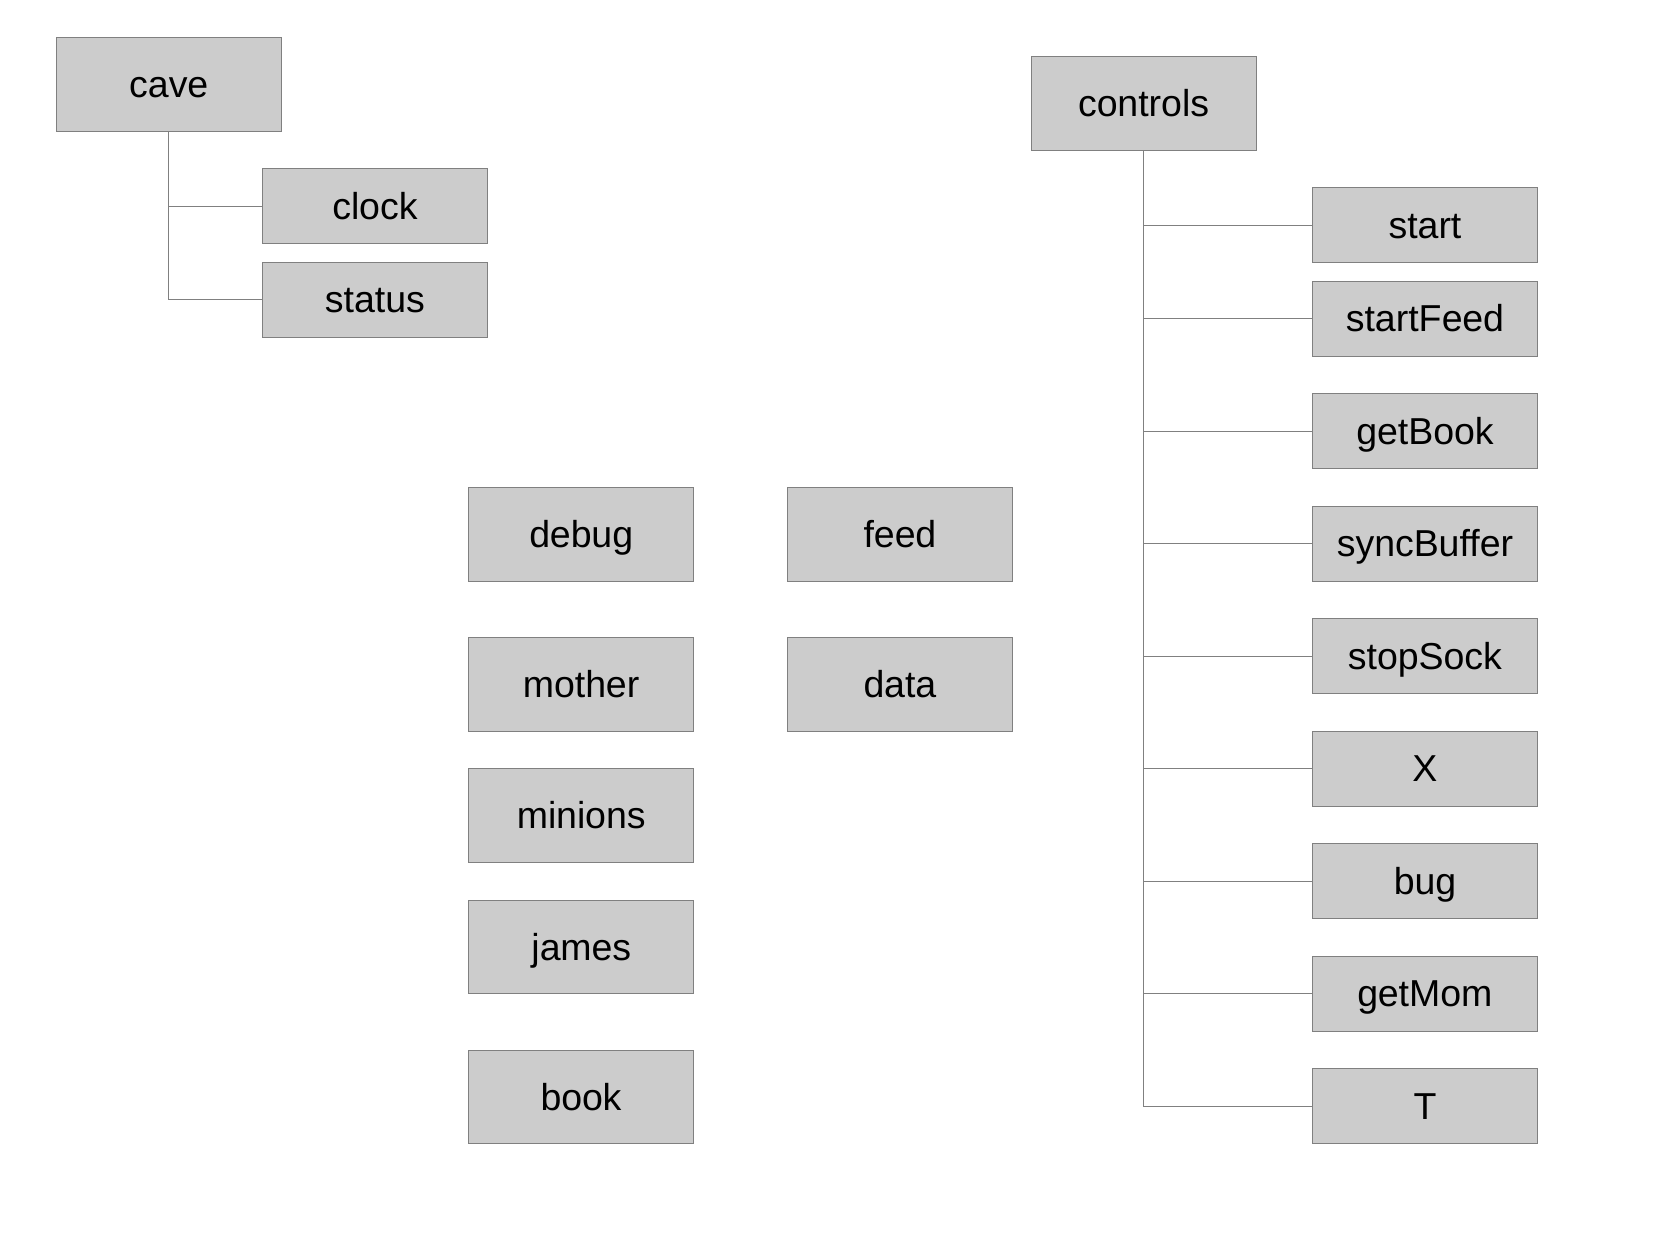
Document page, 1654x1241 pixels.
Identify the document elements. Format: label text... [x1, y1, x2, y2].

text_box status [262, 262, 488, 338]
text_box mother [468, 637, 694, 732]
text_box cave [56, 37, 282, 132]
text_box X [1312, 731, 1538, 807]
text_box book [468, 1050, 694, 1144]
text_box getBook [1312, 393, 1538, 469]
text_box bug [1312, 843, 1538, 919]
text_box clock [262, 168, 488, 244]
text_box controls [1031, 56, 1257, 151]
text_box syncBuffer [1312, 506, 1538, 582]
text_box james [468, 900, 694, 994]
text_box start [1312, 187, 1538, 263]
text_box stopSock [1312, 618, 1538, 694]
text_box data [787, 637, 1013, 732]
text_box minions [468, 768, 694, 863]
text_box feed [787, 487, 1013, 582]
text_box getMom [1312, 956, 1538, 1032]
text_box T [1312, 1068, 1538, 1144]
text_box startFeed [1312, 281, 1538, 357]
text_box debug [468, 487, 694, 582]
